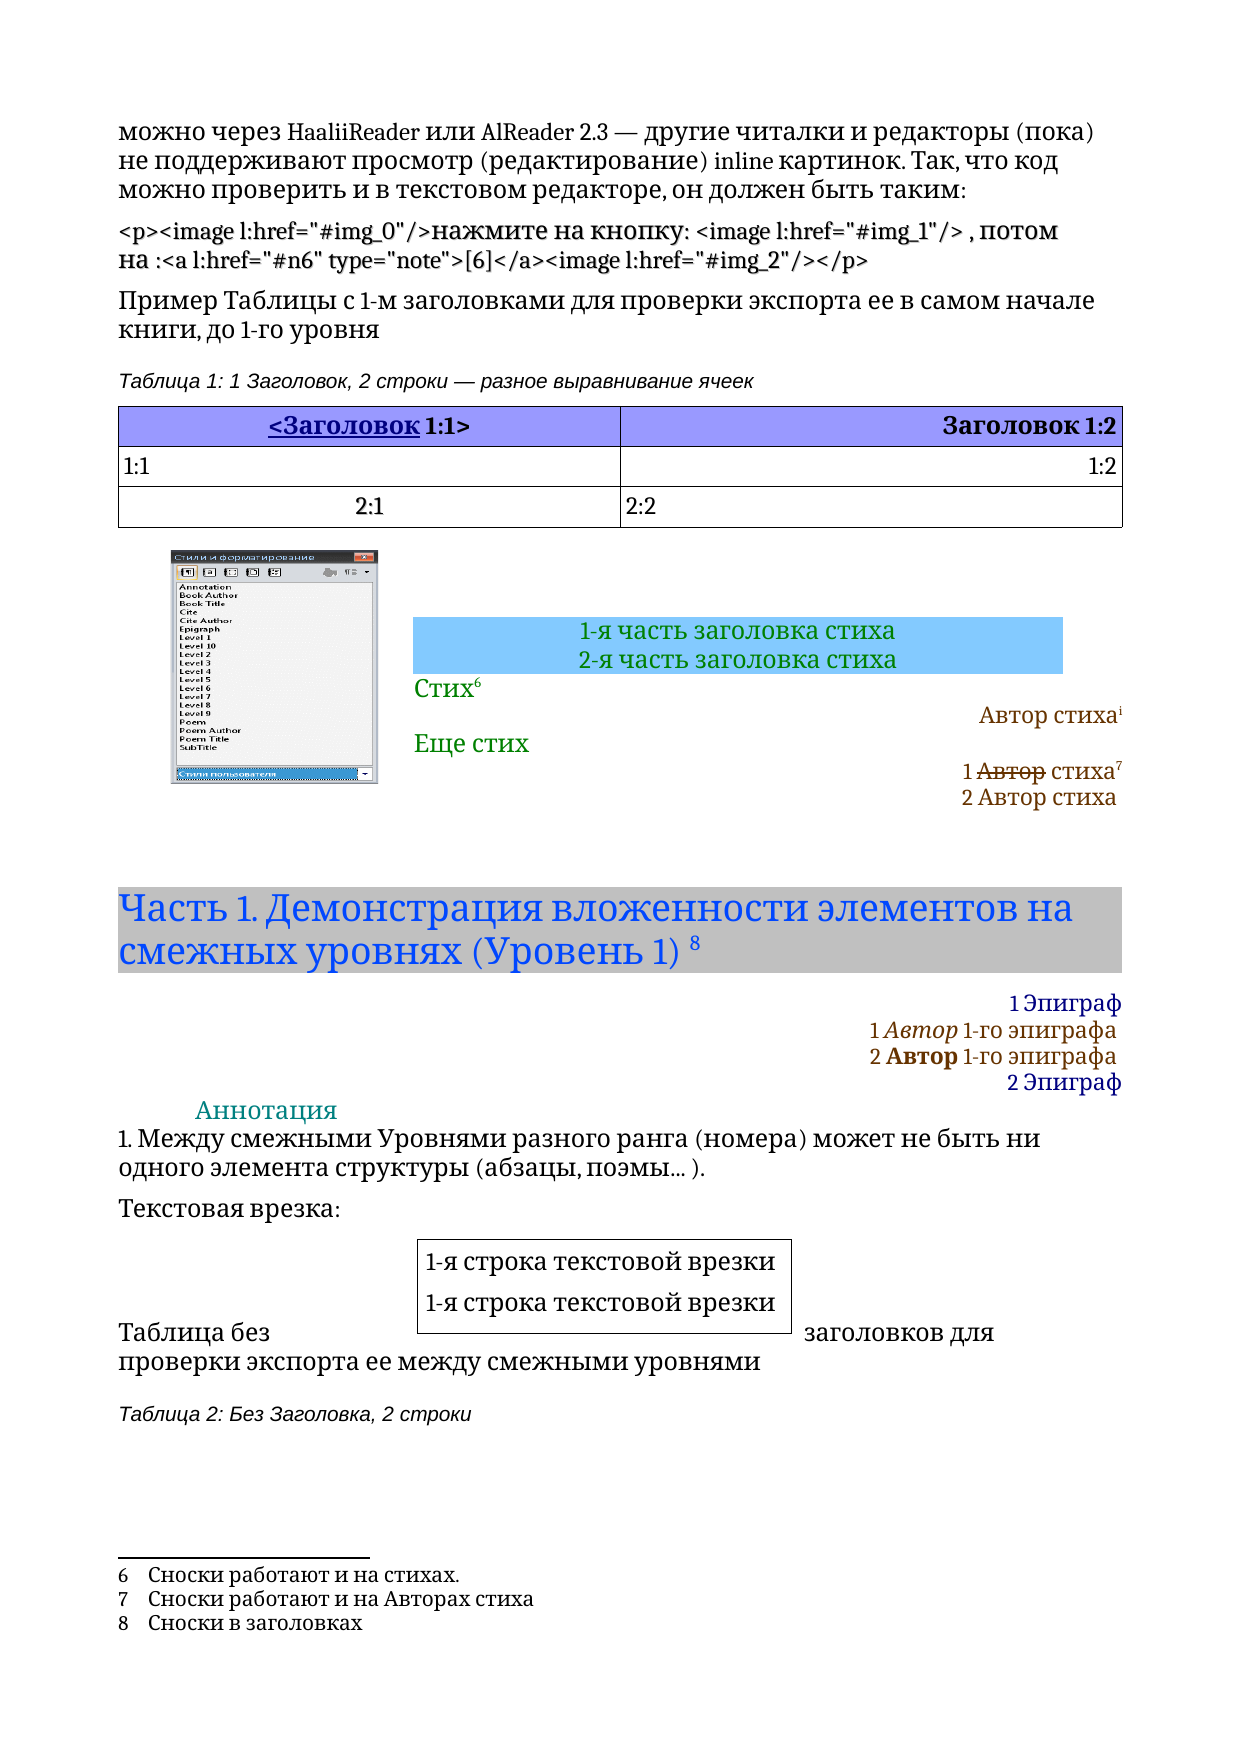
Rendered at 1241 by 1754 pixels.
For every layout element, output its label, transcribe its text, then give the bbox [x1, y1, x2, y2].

text 1 Эпиграф [709, 991, 1122, 1017]
text 1 Автор 1-го эпиграфа [325, 1017, 1122, 1044]
text 1 Автор стиха [325, 758, 1122, 785]
text 1-я строка текстовой врезки [426, 1289, 783, 1318]
text Автор стиха [379, 703, 1122, 730]
text Сноски в заголовках [118, 1612, 1122, 1636]
picture [170, 550, 379, 784]
text <p><image l:href="#img_0"/>нажмите на кнопку: <image l:href="#img_1"/> , потом на :<a l:href="#n6" type="note">[6]</a><image l:href="#img_2"/></p> [118, 217, 1122, 274]
table_cell 2:1 [119, 487, 620, 527]
text 2 Автор 1-го эпиграфа [325, 1044, 1122, 1070]
text Таблица 1: 1 Заголовок, 2 строки — разное выравнивание ячеек [118, 369, 1122, 393]
text 2 Эпиграф [709, 1070, 1122, 1097]
text Таблица без заголовков для проверки экспорта ее между смежными уровнями [118, 1319, 1122, 1377]
table_cell 2:2 [621, 487, 1122, 527]
text Пример Таблицы с 1-м заголовками для проверки экспорта ее в самом начале книги, до 1-го уровня [118, 287, 1122, 344]
table_cell 1:1 [119, 447, 620, 486]
text 1-я строка текстовой врезки [426, 1248, 783, 1277]
table_cell 1:2 [621, 447, 1122, 486]
table_header <Заголовок 1:1> [119, 407, 620, 446]
text Стих [413, 674, 1063, 703]
text 1. Между смежными Уровнями разного ранга (номера) может не быть ни одного элемента структуры (абзацы, поэмы... ). [118, 1125, 1122, 1183]
text Еще стих [413, 730, 1063, 758]
table_header Заголовок 1:2 [621, 407, 1122, 446]
text Аннотация [118, 1097, 1122, 1125]
text Текстовая врезка: [118, 1195, 1122, 1224]
text Сноски работают и на Авторах стиха [118, 1588, 1122, 1612]
text 2 Автор стиха [325, 785, 1122, 811]
title 1-я часть заголовка стиха [413, 617, 1063, 646]
text можно через HaaliiReader или AlReader 2.3 — другие читалки и редакторы (пока) не поддерживают просмотр (редактирование) inline картинок. Так, что код можно проверить и в текстовом редакторе, он должен быть таким: [118, 118, 1122, 204]
title 2-я часть заголовка стиха [413, 646, 1063, 674]
text Сноски работают и на стихах. [118, 1564, 1122, 1588]
text Часть 1. Демонстрация вложенности элементов на смежных уровнях (Уровень 1) [118, 887, 1122, 973]
text Таблица 2: Без Заголовка, 2 строки [118, 1402, 1122, 1426]
